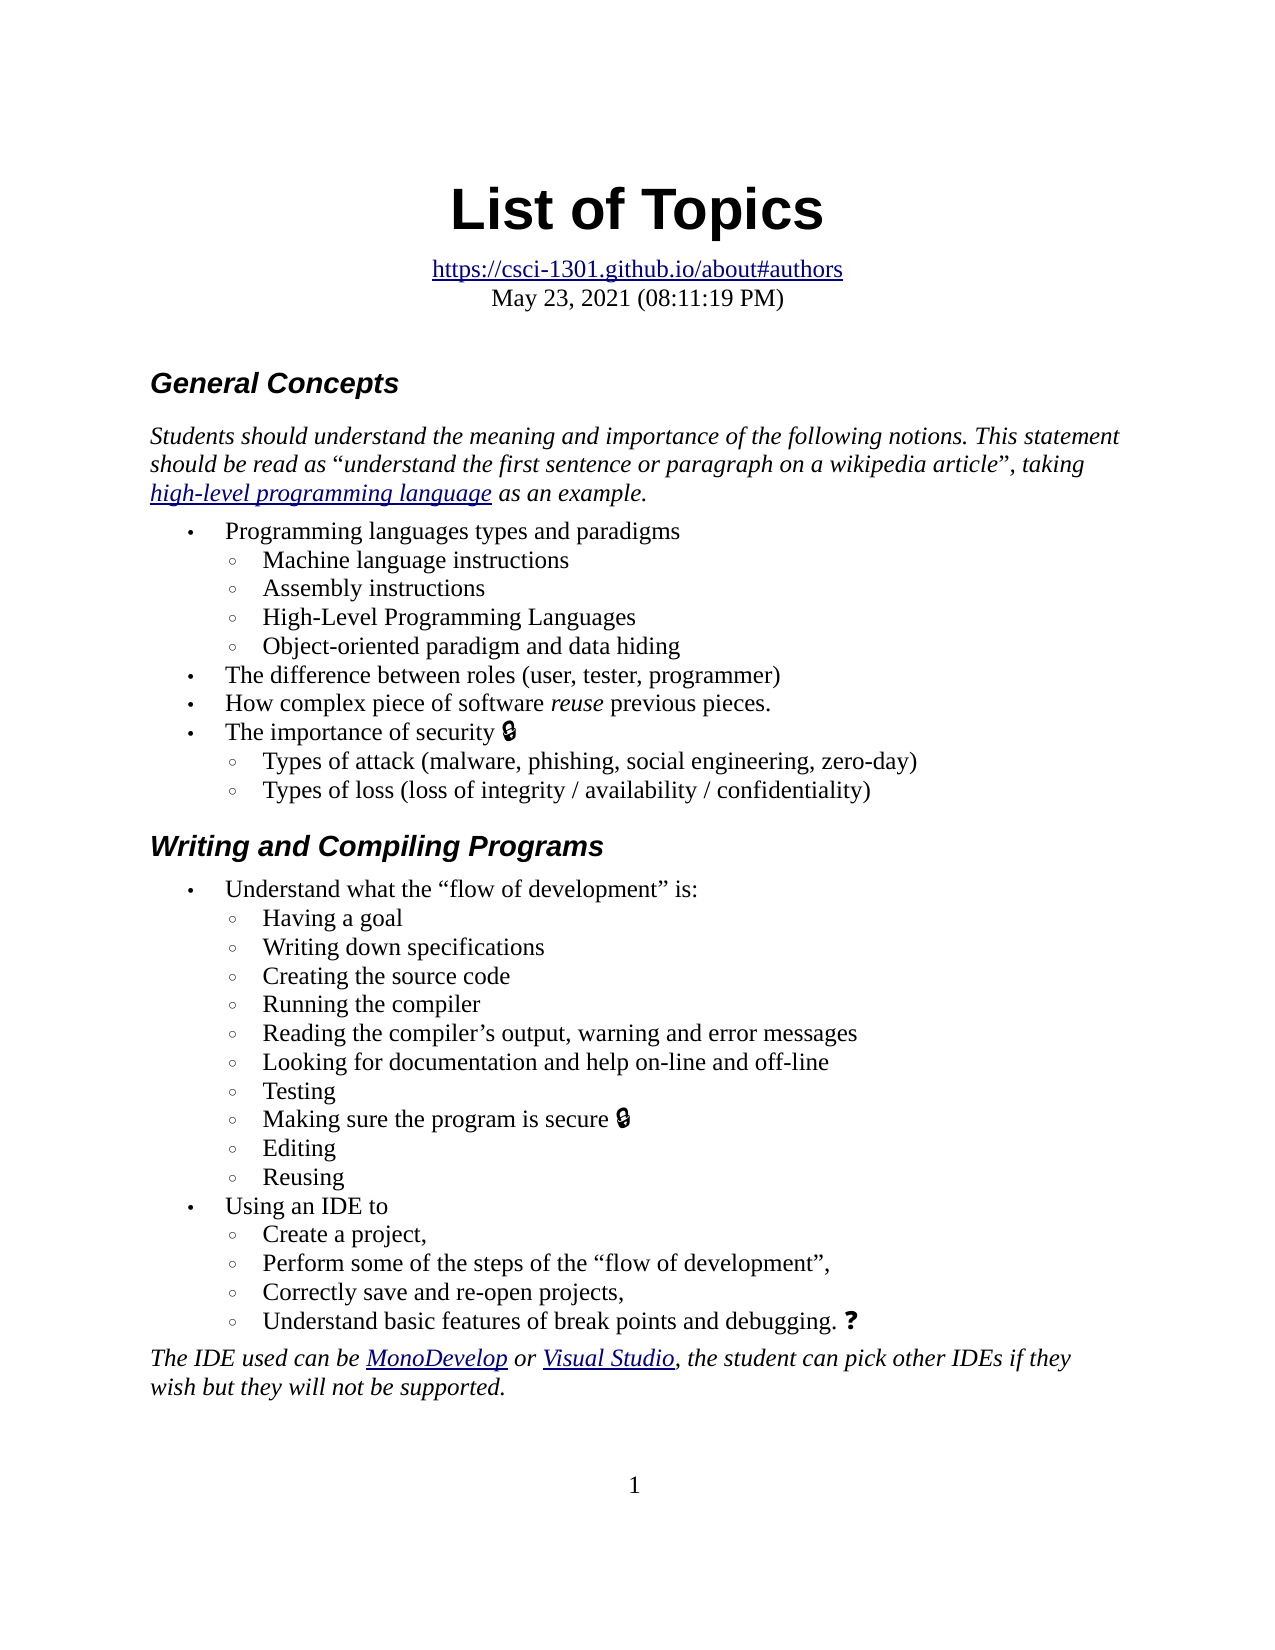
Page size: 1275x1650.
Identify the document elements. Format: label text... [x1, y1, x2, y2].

text May 23, 2021 (08:11:19 PM) [150, 283, 1125, 312]
list Correctly save and re-open projects, [225, 1277, 1125, 1306]
list Programming languages types and paradigms [187, 516, 1125, 545]
list How complex piece of software reuse previous pieces. [187, 688, 1125, 717]
list Having a goal [225, 903, 1125, 932]
list Looking for documentation and help on-line and off-line [225, 1047, 1125, 1076]
list Machine language instructions [225, 545, 1125, 573]
list Running the compiler [225, 989, 1125, 1018]
list Object-oriented paradigm and data hiding [225, 631, 1125, 660]
list Testing [225, 1076, 1125, 1104]
text Students should understand the meaning and importance of the following notions. This statement should be read as “understand the first sentence or paragraph on a wikipedia article”, taking high-level programming language as an example. [150, 421, 1125, 507]
list Understand basic features of break points and debugging. ❓ [225, 1306, 1125, 1334]
list Editing [225, 1133, 1125, 1162]
list The difference between roles (user, tester, programmer) [187, 660, 1125, 688]
list Types of attack (malware, phishing, social engineering, zero-day) [225, 746, 1125, 775]
list Reading the compiler’s output, warning and error messages [225, 1018, 1125, 1047]
list Creating the source code [225, 961, 1125, 989]
list Assembly instructions [225, 573, 1125, 602]
list Making sure the program is secure 🔒 [225, 1104, 1125, 1133]
list Create a project, [225, 1219, 1125, 1248]
list Understand what the “flow of development” is: [187, 874, 1125, 903]
list Using an IDE to [187, 1191, 1125, 1219]
subtitle General Concepts [150, 366, 1125, 399]
list The importance of security 🔒 [187, 717, 1125, 746]
text https://csci-1301.github.io/about#authors [150, 254, 1125, 283]
list High-Level Programming Languages [225, 602, 1125, 631]
text The IDE used can be MonoDevelop or Visual Studio, the student can pick other IDEs if they wish but they will not be supported. [150, 1343, 1125, 1401]
title List of Topics [150, 175, 1125, 242]
list Perform some of the steps of the “flow of development”, [225, 1248, 1125, 1277]
subtitle Writing and Compiling Programs [150, 828, 1125, 862]
list Writing down specifications [225, 932, 1125, 961]
list Reusing [225, 1162, 1125, 1191]
list Types of loss (loss of integrity / availability / confidentiality) [225, 775, 1125, 803]
